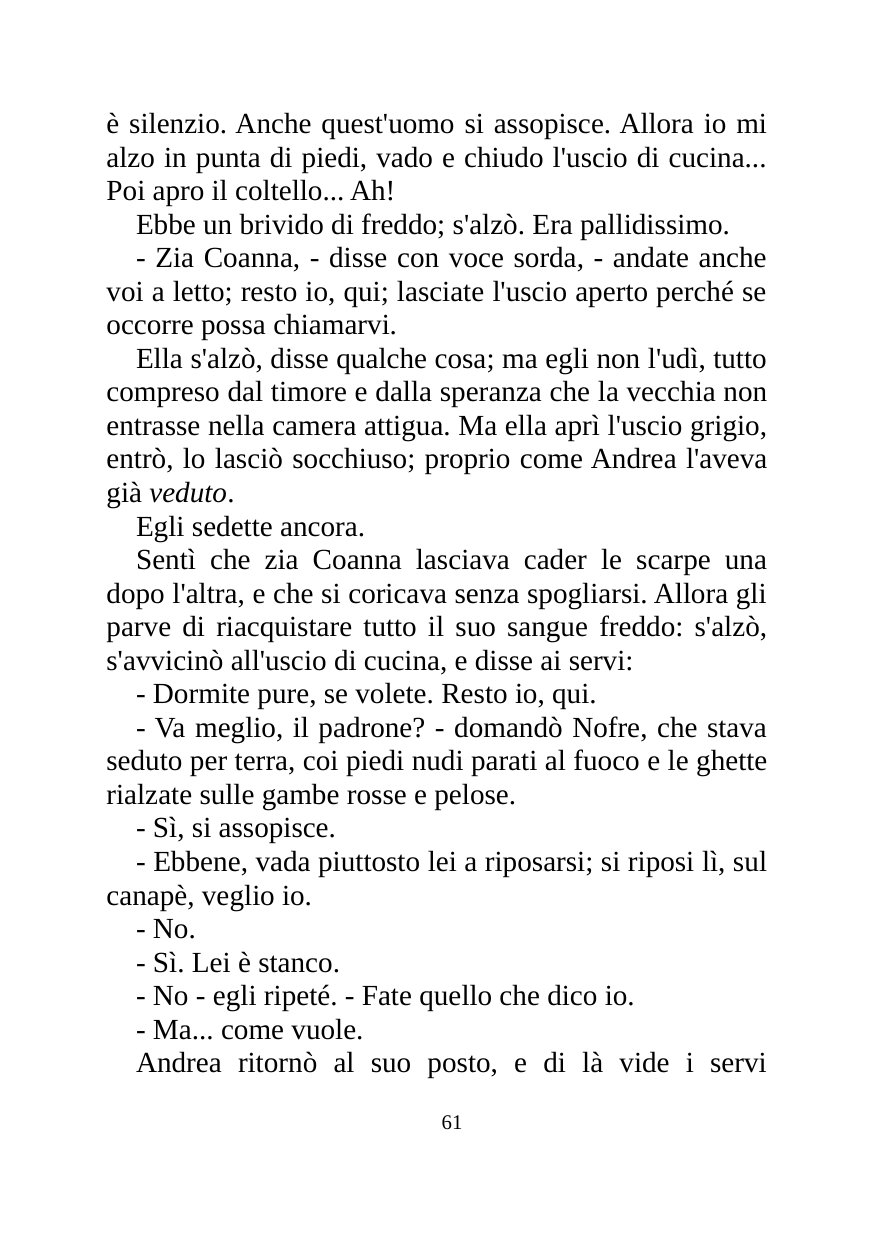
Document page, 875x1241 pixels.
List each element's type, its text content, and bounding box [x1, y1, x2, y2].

text Andrea ritornò al suo posto, e di là vide i servi [106, 1045, 768, 1079]
text Egli sedette ancora. [106, 509, 768, 542]
text - Ma... come vuole. [106, 1012, 768, 1045]
text - No. [106, 911, 768, 945]
text - Zia Coanna, - disse con voce sorda, - andate anche voi a letto; resto io, qui; lasciate l'uscio aperto perché se occorre possa chiamarvi. [106, 240, 768, 341]
text - Ebbene, vada piuttosto lei a riposarsi; si riposi lì, sul canapè, veglio io. [106, 844, 768, 911]
text è silenzio. Anche quest'uomo si assopisce. Allora io mi alzo in punta di piedi, vado e chiudo l'uscio di cucina... Poi apro il coltello... Ah! [106, 106, 768, 207]
text - Sì, si assopisce. [106, 811, 768, 844]
text Ella s'alzò, disse qualche cosa; ma egli non l'udì, tutto compreso dal timore e dalla speranza che la vecchia non entrasse nella camera attigua. Ma ella aprì l'uscio grigio, entrò, lo lasciò socchiuso; proprio come Andrea l'aveva già veduto. [106, 341, 768, 509]
text - Sì. Lei è stanco. [106, 945, 768, 978]
text Ebbe un brivido di freddo; s'alzò. Era pallidissimo. [106, 207, 768, 240]
text - Va meglio, il padrone? - domandò Nofre, che stava seduto per terra, coi piedi nudi parati al fuoco e le ghette rialzate sulle gambe rosse e pelose. [106, 710, 768, 811]
text - No - egli ripeté. - Fate quello che dico io. [106, 978, 768, 1012]
text Sentì che zia Coanna lasciava cader le scarpe una dopo l'altra, e che si coricava senza spogliarsi. Allora gli parve di riacquistare tutto il suo sangue freddo: s'alzò, s'avvicinò all'uscio di cucina, e disse ai servi: [106, 542, 768, 676]
text - Dormite pure, se volete. Resto io, qui. [106, 676, 768, 710]
